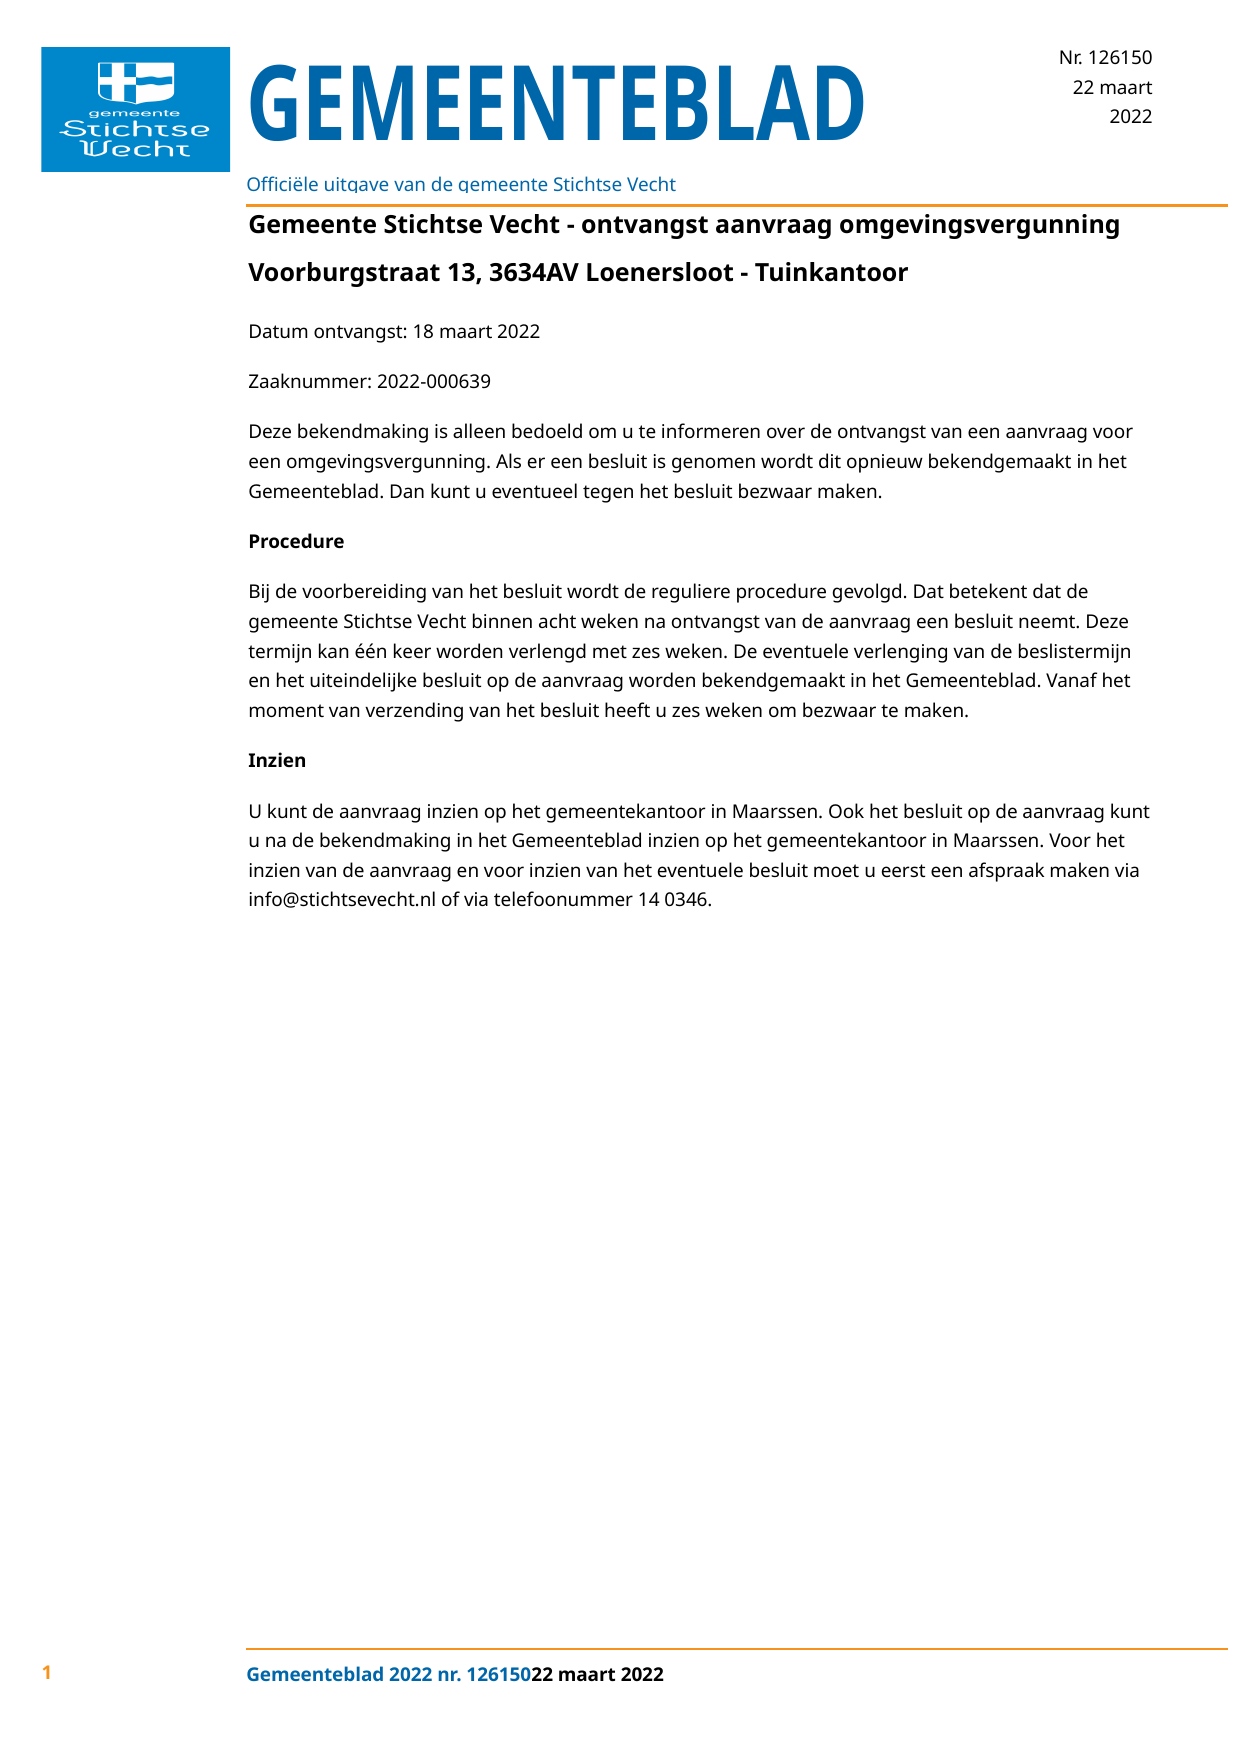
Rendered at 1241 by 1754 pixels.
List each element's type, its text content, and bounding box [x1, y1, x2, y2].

text Inzien [248, 747, 1152, 773]
text Zaaknummer: 2022-000639 [248, 368, 1152, 394]
text U kunt de aanvraag inzien op het gemeentekantoor in Maarssen. Ook het besluit op de aanvraag kunt u na de bekendmaking in het Gemeenteblad inzien op het gemeentekantoor in Maarssen. Voor het inzien van de aanvraag en voor inzien van het eventuele besluit moet u eerst een afspraak maken via info@stichtsevecht.nl of via telefoonummer 14 0346. [248, 798, 1152, 912]
picture [137, 63, 174, 103]
picture [99, 63, 135, 101]
text Gemeente Stichtse Vecht - ontvangst aanvraag omgevingsvergunning Voorburgstraat 13, 3634AV Loenersloot - Tuinkantoor [248, 207, 1152, 288]
text Procedure [248, 528, 1152, 554]
text Deze bekendmaking is alleen bedoeld om u te informeren over de ontvangst van een aanvraag voor een omgevingsvergunning. Als er een besluit is genomen wordt dit opnieuw bekendgemaakt in het Gemeenteblad. Dan kunt u eventueel tegen het besluit bezwaar maken. [248, 419, 1152, 504]
text Datum ontvangst: 18 maart 2022 [248, 318, 1152, 344]
text Bij de voorbereiding van het besluit wordt de reguliere procedure gevolgd. Dat betekent dat de gemeente Stichtse Vecht binnen acht weken na ontvangst van de aanvraag een besluit neemt. Deze termijn kan één keer worden verlengd met zes weken. De eventuele verlenging van de beslistermijn en het uiteindelijke besluit op de aanvraag worden bekendgemaakt in het Gemeenteblad. Vanaf het moment van verzending van het besluit heeft u zes weken om bezwaar te maken. [248, 579, 1152, 723]
